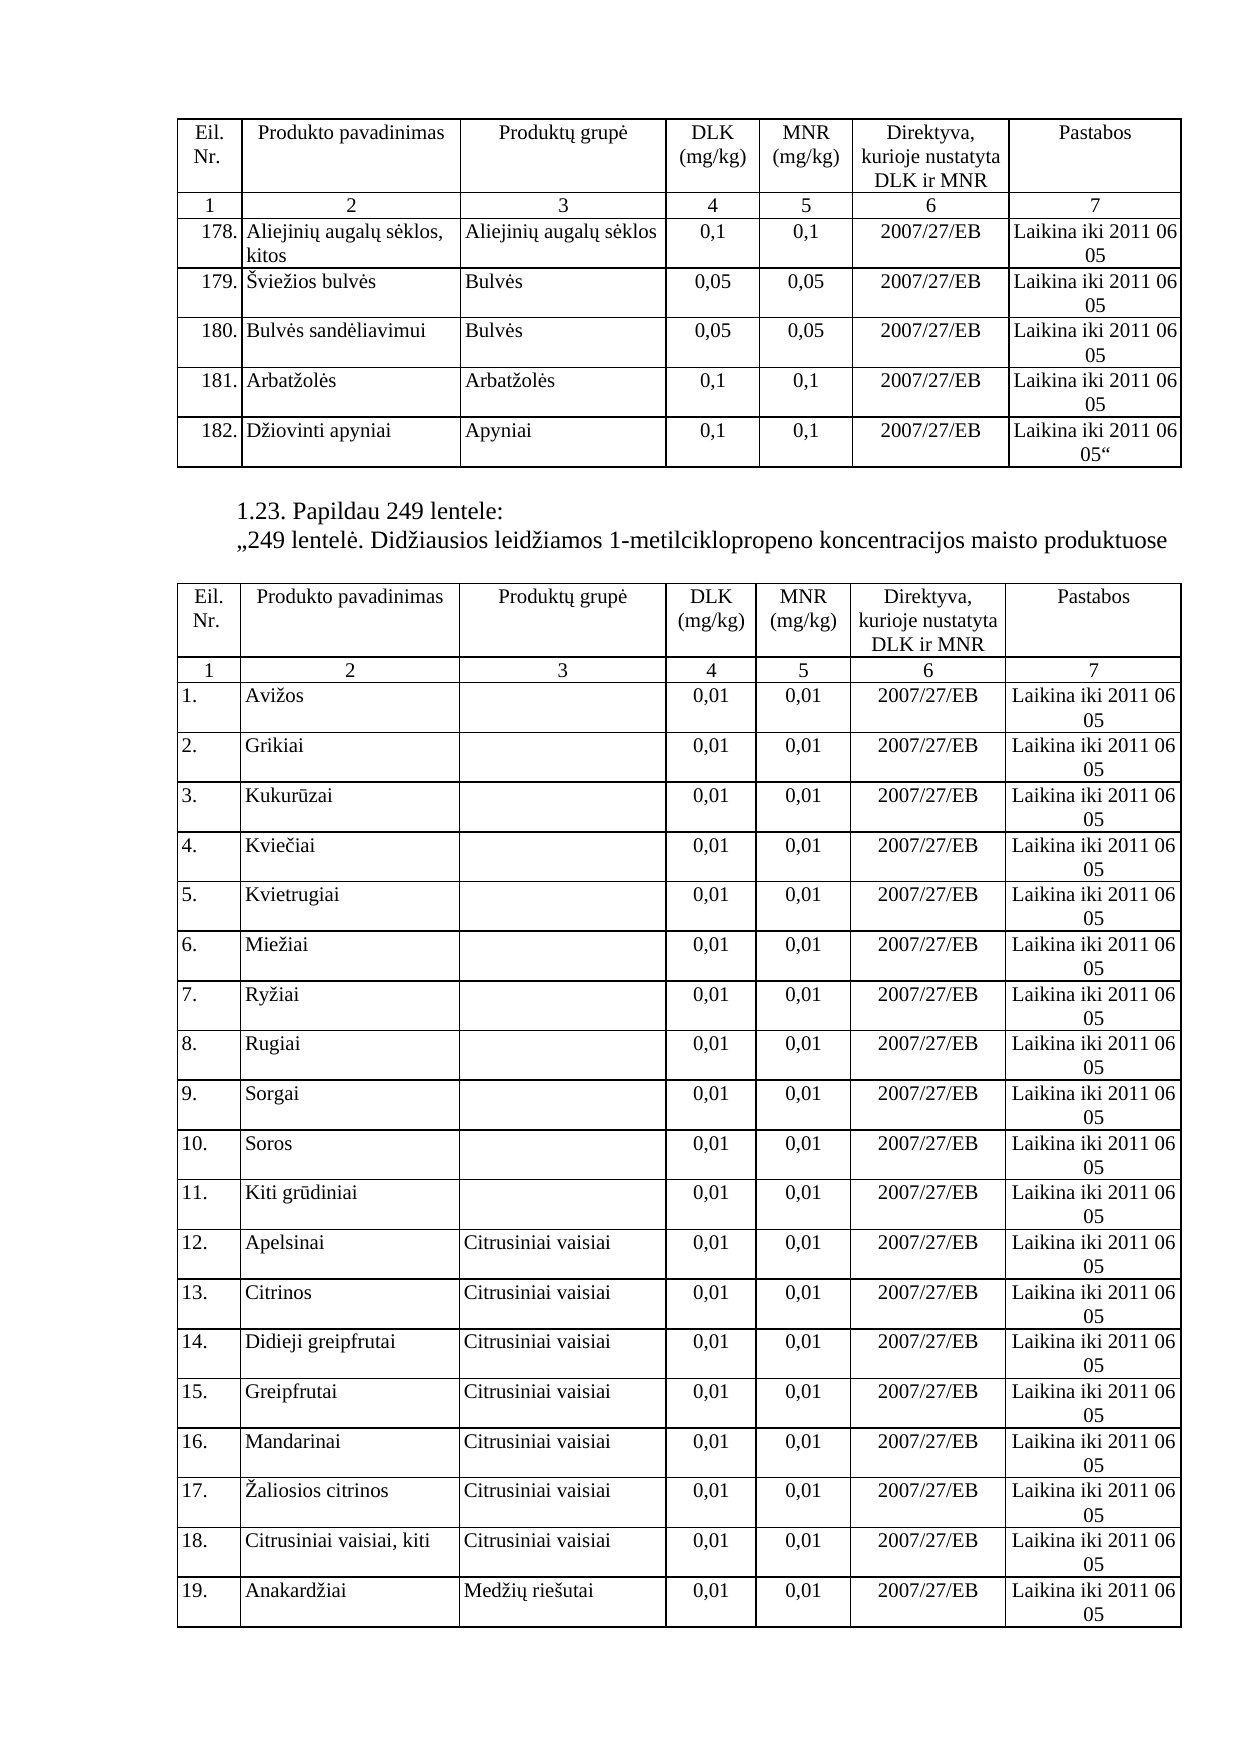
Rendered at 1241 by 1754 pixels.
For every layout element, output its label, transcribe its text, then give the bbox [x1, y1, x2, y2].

table_cell Bulvės [461, 318, 665, 367]
table_cell 4 [755, 193, 759, 217]
table_cell Arbatžolės [243, 368, 460, 416]
table_cell Kviečiai [241, 833, 459, 881]
table_cell Citrusiniai vaisiai [460, 1429, 665, 1477]
table_cell Kukurūzai [241, 783, 459, 831]
table_cell 6 [853, 193, 857, 217]
table_cell 0,1 [667, 418, 759, 466]
table_cell 6. [178, 932, 240, 980]
table_cell [460, 683, 665, 732]
table_cell 5 [848, 193, 852, 217]
table_cell 0,01 [667, 1578, 755, 1626]
table_cell Arbatžolės [461, 368, 665, 416]
table_cell 0,01 [667, 1131, 755, 1179]
table_cell 0,01 [667, 1379, 755, 1427]
table_cell 2007/27/EB [851, 1429, 1005, 1477]
table_cell 13. [178, 1280, 240, 1328]
table_cell Bulvės [461, 269, 665, 317]
table_cell 0,01 [667, 683, 755, 732]
table_cell 2007/27/EB [851, 683, 1005, 732]
table_cell Citrusiniai vaisiai [460, 1230, 665, 1278]
table_cell Apelsinai [241, 1230, 459, 1278]
table_cell Rugiai [241, 1031, 459, 1079]
table_header MNR (mg/kg) [760, 120, 852, 192]
table_cell 2007/27/EB [851, 1330, 1005, 1377]
table_cell Citrusiniai vaisiai [460, 1528, 665, 1576]
table_cell 6 [1001, 658, 1005, 682]
table_cell 180. [178, 318, 241, 367]
table_cell 2 [456, 193, 460, 217]
table_cell 0,01 [667, 1180, 755, 1228]
table_cell 0,01 [757, 833, 850, 881]
table_cell Mandarinai [241, 1429, 459, 1477]
table_cell 2007/27/EB [851, 1031, 1005, 1079]
table_cell 19. [178, 1578, 240, 1626]
table_cell Miežiai [241, 932, 459, 980]
table_cell 0,01 [757, 1131, 850, 1179]
table_cell Apyniai [461, 418, 665, 466]
table_cell 0,01 [757, 1081, 850, 1129]
table_cell 9. [178, 1081, 240, 1129]
table_cell 11. [178, 1180, 240, 1228]
table_cell 10. [178, 1131, 240, 1179]
table_cell 2 [241, 658, 245, 682]
table_cell 12. [178, 1230, 240, 1278]
table_cell 0,01 [667, 833, 755, 881]
table_cell Citrinos [241, 1280, 459, 1328]
table_cell 2007/27/EB [851, 882, 1005, 930]
table_cell 0,01 [667, 1280, 755, 1328]
table_cell Citrusiniai vaisiai, kiti [241, 1528, 459, 1576]
table_cell Grikiai [241, 733, 459, 781]
table_cell [460, 982, 665, 1030]
table_cell 0,01 [667, 982, 755, 1030]
table_cell 2007/27/EB [853, 418, 1008, 466]
table_header DLK (mg/kg) [667, 120, 759, 192]
text 1.23. Papildau 249 lentele: [177, 496, 1181, 525]
table_cell 0,1 [760, 368, 852, 416]
table_cell 182. [178, 418, 241, 466]
table_cell 2007/27/EB [851, 733, 1005, 781]
text „249 lentelė. Didžiausios leidžiamos 1-metilciklopropeno koncentracijos maisto produktuose [177, 525, 1181, 554]
table_cell 2007/27/EB [851, 1578, 1005, 1626]
table_cell Anakardžiai [241, 1578, 459, 1626]
table_cell 14. [178, 1330, 240, 1377]
table_cell 0,01 [757, 1330, 850, 1377]
table_header Produktų grupė [460, 584, 665, 656]
table_cell 0,01 [757, 1230, 850, 1278]
table_cell Citrusiniai vaisiai [460, 1478, 665, 1527]
table_cell 0,01 [757, 683, 850, 732]
table_cell 7 [1006, 658, 1010, 682]
table_cell 0,01 [757, 1478, 850, 1527]
table_cell 2007/27/EB [851, 1230, 1005, 1278]
table_cell Aliejinių augalų sėklos [461, 219, 665, 267]
table_cell 3. [178, 783, 240, 831]
table_header MNR (mg/kg) [757, 584, 850, 656]
table_cell 0,01 [667, 1330, 755, 1377]
table_cell Bulvės sandėliavimui [243, 318, 460, 367]
table_header Eil. Nr. [178, 120, 241, 192]
table_cell 181. [178, 368, 241, 416]
table_cell 2007/27/EB [851, 1280, 1005, 1328]
table_cell 2007/27/EB [851, 1379, 1005, 1427]
table_cell 15. [178, 1379, 240, 1427]
table_cell 7. [178, 982, 240, 1030]
table_cell 0,01 [757, 1379, 850, 1427]
table_cell [460, 733, 665, 781]
table_cell 2007/27/EB [851, 833, 1005, 881]
table_cell 1. [178, 683, 240, 732]
table_cell 17. [178, 1478, 240, 1527]
table_cell 1 [236, 658, 240, 682]
table_cell [460, 1031, 665, 1079]
table_cell 0,1 [760, 219, 852, 267]
table_cell 2007/27/EB [851, 932, 1005, 980]
table_cell Medžių riešutai [460, 1578, 665, 1626]
table_cell 18. [178, 1528, 240, 1576]
table_cell 0,01 [757, 1031, 850, 1079]
table_cell 8. [178, 1031, 240, 1079]
table_cell Citrusiniai vaisiai [460, 1379, 665, 1427]
table_cell 2 [455, 658, 459, 682]
table_cell 0,01 [757, 1180, 850, 1228]
table_cell 16. [178, 1429, 240, 1477]
table_cell Kvietrugiai [241, 882, 459, 930]
table_cell 2007/27/EB [853, 269, 1008, 317]
table_cell 178. [178, 219, 241, 267]
table_cell 2007/27/EB [851, 783, 1005, 831]
table_cell Džiovinti apyniai [243, 418, 460, 466]
table_cell [460, 882, 665, 930]
table_cell Citrusiniai vaisiai [460, 1330, 665, 1377]
table_cell Sorgai [241, 1081, 459, 1129]
table_cell 2007/27/EB [851, 982, 1005, 1030]
table_cell 4. [178, 833, 240, 881]
table_cell 0,01 [757, 1528, 850, 1576]
table_cell 2007/27/EB [851, 1478, 1005, 1527]
table_cell [460, 1131, 665, 1179]
table_cell Avižos [241, 683, 459, 732]
table_header Pastabos [1010, 120, 1180, 192]
table_cell Kiti grūdiniai [241, 1180, 459, 1228]
table_cell 3 [461, 193, 465, 217]
table_cell 0,01 [757, 982, 850, 1030]
table_cell 2007/27/EB [851, 1131, 1005, 1179]
table_cell 0,05 [667, 318, 759, 367]
table_cell 0,01 [667, 733, 755, 781]
table_cell 0,01 [667, 783, 755, 831]
table_cell 2007/27/EB [851, 1528, 1005, 1576]
table_cell 0,01 [757, 783, 850, 831]
table_cell Didieji greipfrutai [241, 1330, 459, 1377]
table_header DLK (mg/kg) [667, 584, 755, 656]
table_cell 0,05 [667, 269, 759, 317]
table_cell 2007/27/EB [853, 368, 1008, 416]
table_cell 0,1 [667, 219, 759, 267]
table_cell [460, 1081, 665, 1129]
table_cell 2007/27/EB [853, 219, 1008, 267]
table_cell 5. [178, 882, 240, 930]
table_header Eil. Nr. [178, 584, 240, 656]
table_cell Soros [241, 1131, 459, 1179]
table_cell 0,01 [667, 882, 755, 930]
table_cell Greipfrutai [241, 1379, 459, 1427]
table_cell 0,01 [667, 1429, 755, 1477]
table_cell 2007/27/EB [851, 1180, 1005, 1228]
table_cell 0,01 [757, 932, 850, 980]
table_header Produkto pavadinimas [243, 120, 460, 192]
table_cell 2007/27/EB [851, 1081, 1005, 1129]
table_header Produkto pavadinimas [241, 584, 459, 656]
table_cell 0,01 [757, 1429, 850, 1477]
table_cell 0,01 [757, 1578, 850, 1626]
table_cell Šviežios bulvės [243, 269, 460, 317]
table_cell [460, 783, 665, 831]
table_cell Citrusiniai vaisiai [460, 1280, 665, 1328]
table_cell [460, 1180, 665, 1228]
table_cell 0,05 [760, 269, 852, 317]
table_cell 0,01 [667, 1081, 755, 1129]
table_cell 2. [178, 733, 240, 781]
table_header Produktų grupė [461, 120, 665, 192]
table_cell 5 [846, 658, 850, 682]
table_cell 0,1 [760, 418, 852, 466]
table_cell 2007/27/EB [853, 318, 1008, 367]
table_cell 0,01 [667, 1230, 755, 1278]
table_cell 0,01 [757, 882, 850, 930]
table_cell Žaliosios citrinos [241, 1478, 459, 1527]
table_header Pastabos [1006, 584, 1180, 656]
table_cell 0,05 [760, 318, 852, 367]
table_cell Ryžiai [241, 982, 459, 1030]
table_cell 179. [178, 269, 241, 317]
table_cell 0,01 [667, 1528, 755, 1576]
table_cell 0,01 [757, 1280, 850, 1328]
table_cell 0,01 [667, 1031, 755, 1079]
table_cell 0,1 [667, 368, 759, 416]
table_cell [460, 932, 665, 980]
table_cell [460, 833, 665, 881]
table_cell 0,01 [757, 733, 850, 781]
table_cell 0,01 [667, 1478, 755, 1527]
table_cell 0,01 [667, 932, 755, 980]
